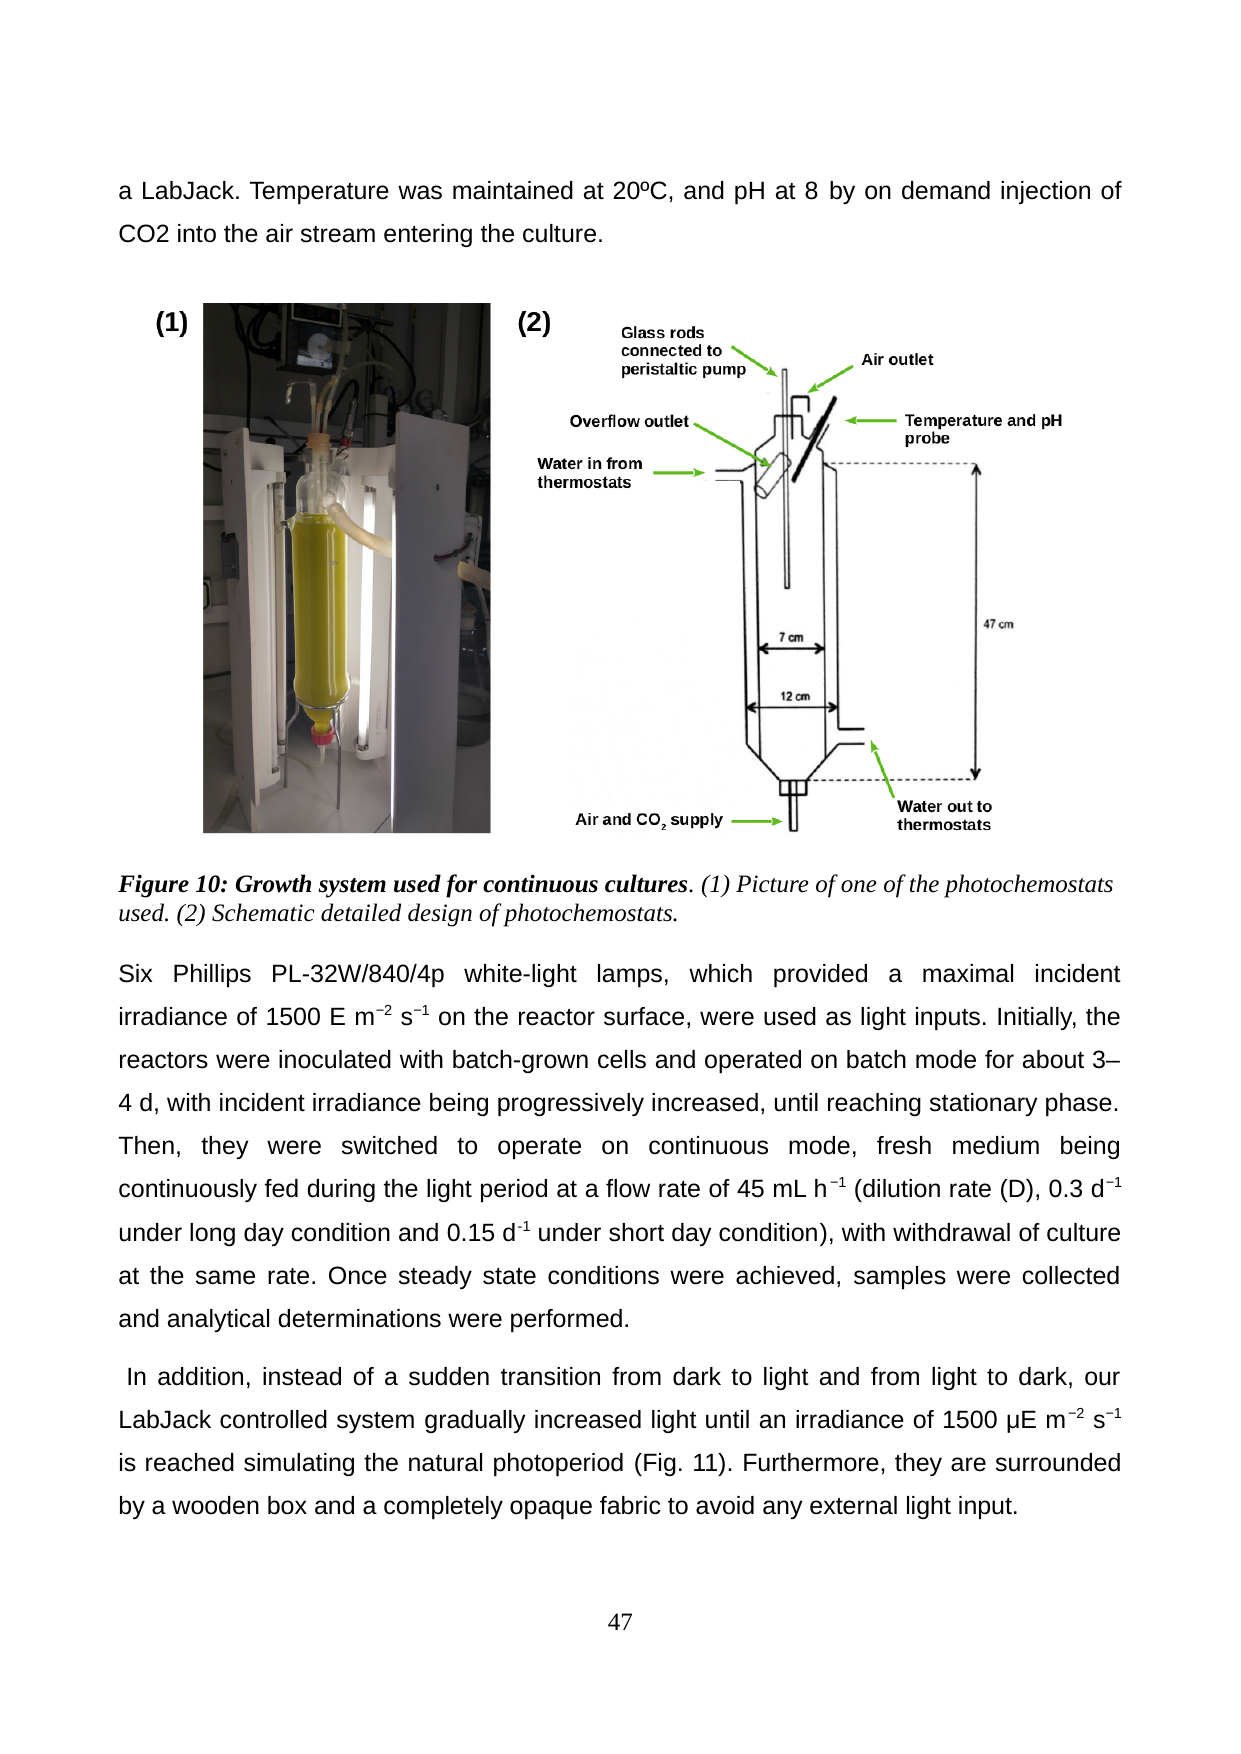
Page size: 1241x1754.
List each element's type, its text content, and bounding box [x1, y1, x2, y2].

picture [118, 289, 1123, 870]
text Figure 10: Growth system used for continuous cultures. (1) Picture of one of the photochemostats used. (2) Schematic detailed design of photochemostats. [118, 870, 1122, 927]
text In addition, instead of a sudden transition from dark to light and from light to dark, our LabJack controlled system gradually increased light until an irradiance of 1500 μE m−2 s−1 is reached simulating the natural photoperiod (Fig. 11). Furthermore, they are surrounded by a wooden box and a completely opaque fabric to avoid any external light input. [118, 1361, 1122, 1519]
text Six Phillips PL-32W/840/4p white-light lamps, which provided a maximal incident irradiance of 1500 E m−2 s−1 on the reactor surface, were used as light inputs. Initially, the reactors were inoculated with batch-grown cells and operated on batch mode for about 3–4 d, with incident irradiance being progressively increased, until reaching stationary phase. Then, they were switched to operate on continuous mode, fresh medium being continuously fed during the light period at a flow rate of 45 mL h−1 (dilution rate (D), 0.3 d−1 under long day condition and 0.15 d-1 under short day condition), with withdrawal of culture at the same rate. Once steady state conditions were achieved, samples were collected and analytical determinations were performed. [118, 927, 1122, 1332]
text a LabJack. Temperature was maintained at 20ºC, and pH at 8 by on demand injection of CO2 into the air stream entering the culture. [118, 176, 1122, 248]
